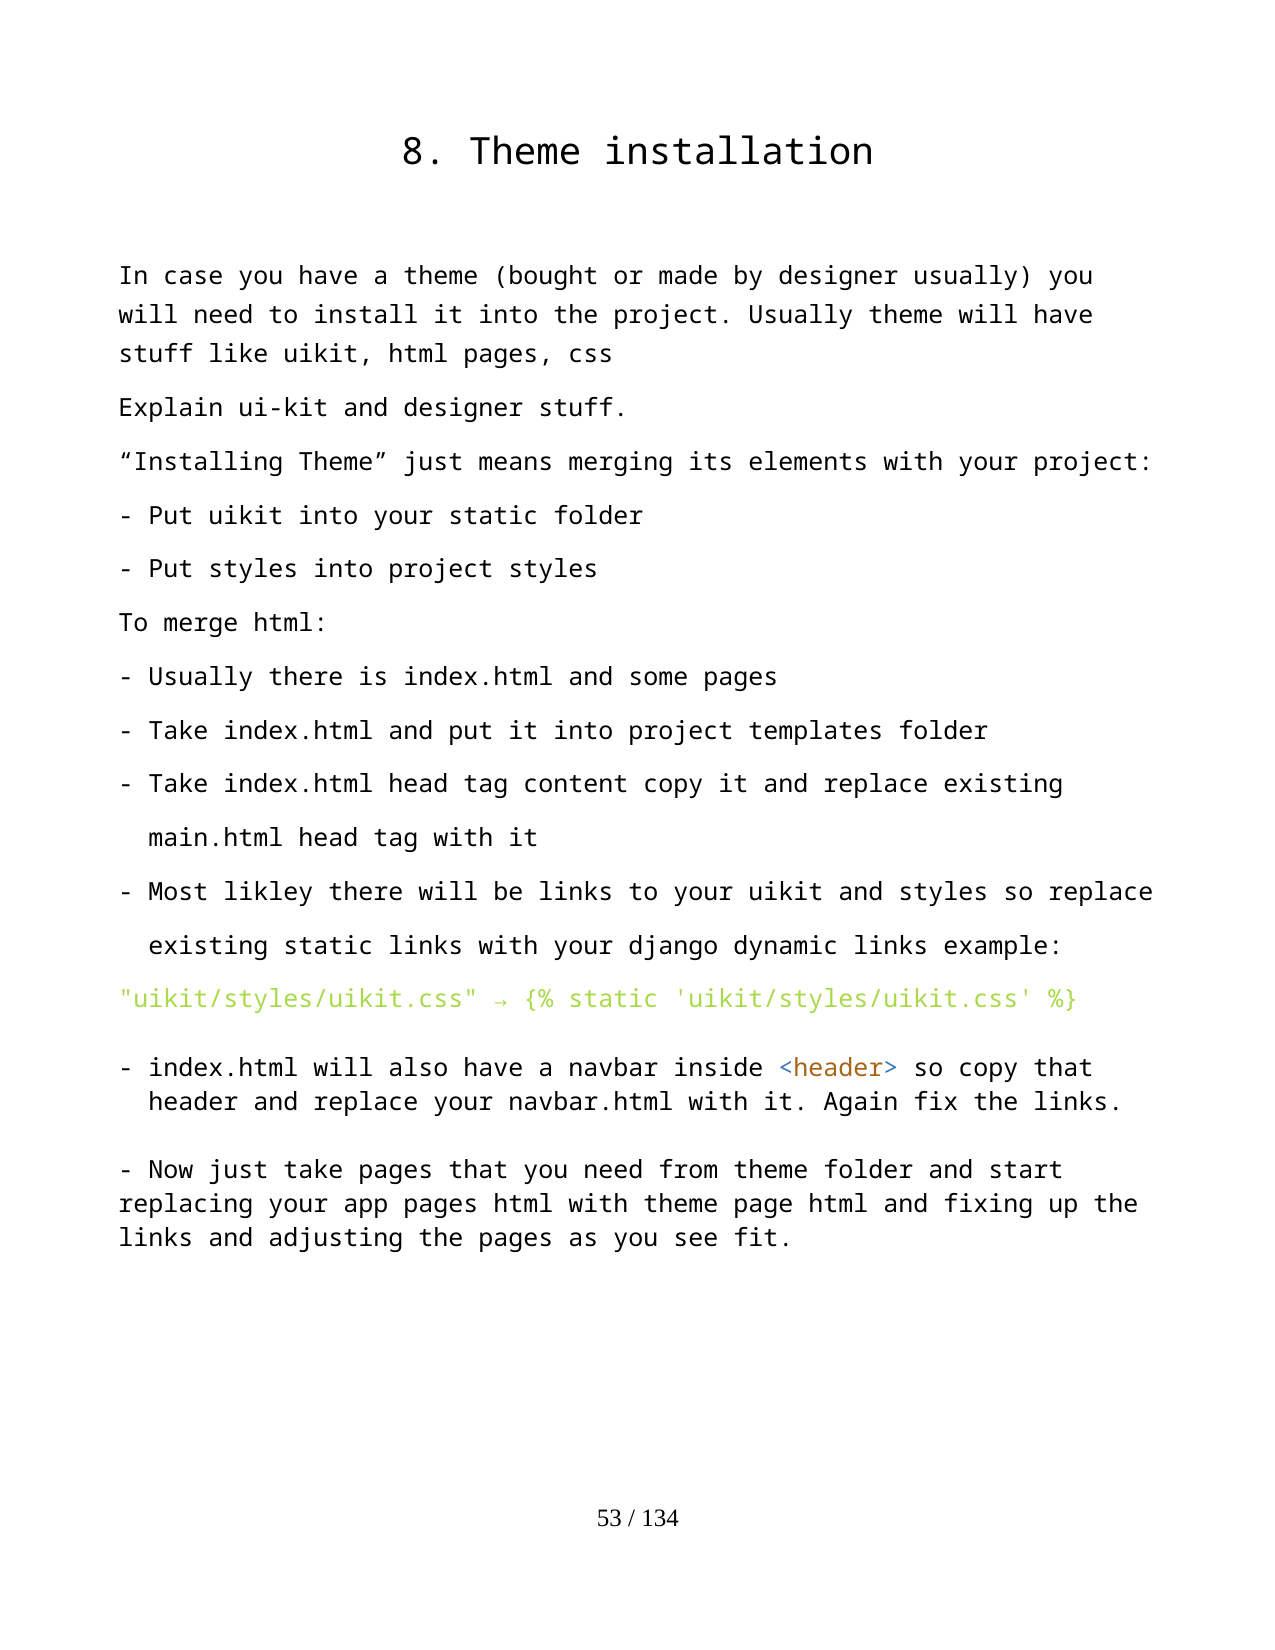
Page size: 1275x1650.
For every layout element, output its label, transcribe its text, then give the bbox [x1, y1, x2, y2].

text existing static links with your django dynamic links example: [118, 927, 1157, 961]
text - Take index.html and put it into project templates folder [118, 712, 1157, 746]
text - index.html will also have a navbar inside <header> so copy that [118, 1049, 1157, 1083]
text - Usually there is index.html and some pages [118, 658, 1157, 693]
text - Most likley there will be links to your uikit and styles so replace [118, 873, 1157, 908]
subtitle 8. Theme installation [118, 124, 1157, 175]
text - Put uikit into your static folder [118, 497, 1157, 531]
text header and replace your navbar.html with it. Again fix the links. [118, 1083, 1157, 1117]
text - Put styles into project styles [118, 551, 1157, 585]
text - Now just take pages that you need from theme folder and start replacing your app pages html with theme page html and fixing up the links and adjusting the pages as you see fit. [118, 1151, 1157, 1253]
text To merge html: [118, 605, 1157, 639]
text - Take index.html head tag content copy it and replace existing [118, 766, 1157, 800]
text "uikit/styles/uikit.css" → {% static 'uikit/styles/uikit.css' %} [118, 981, 1157, 1015]
text Explain ui-kit and designer stuff. [118, 390, 1157, 424]
text “Installing Theme” just means merging its elements with your project: [118, 443, 1157, 478]
text main.html head tag with it [118, 820, 1157, 854]
text In case you have a theme (bought or made by designer usually) you will need to install it into the project. Usually theme will have stuff like uikit, html pages, css [118, 258, 1157, 370]
